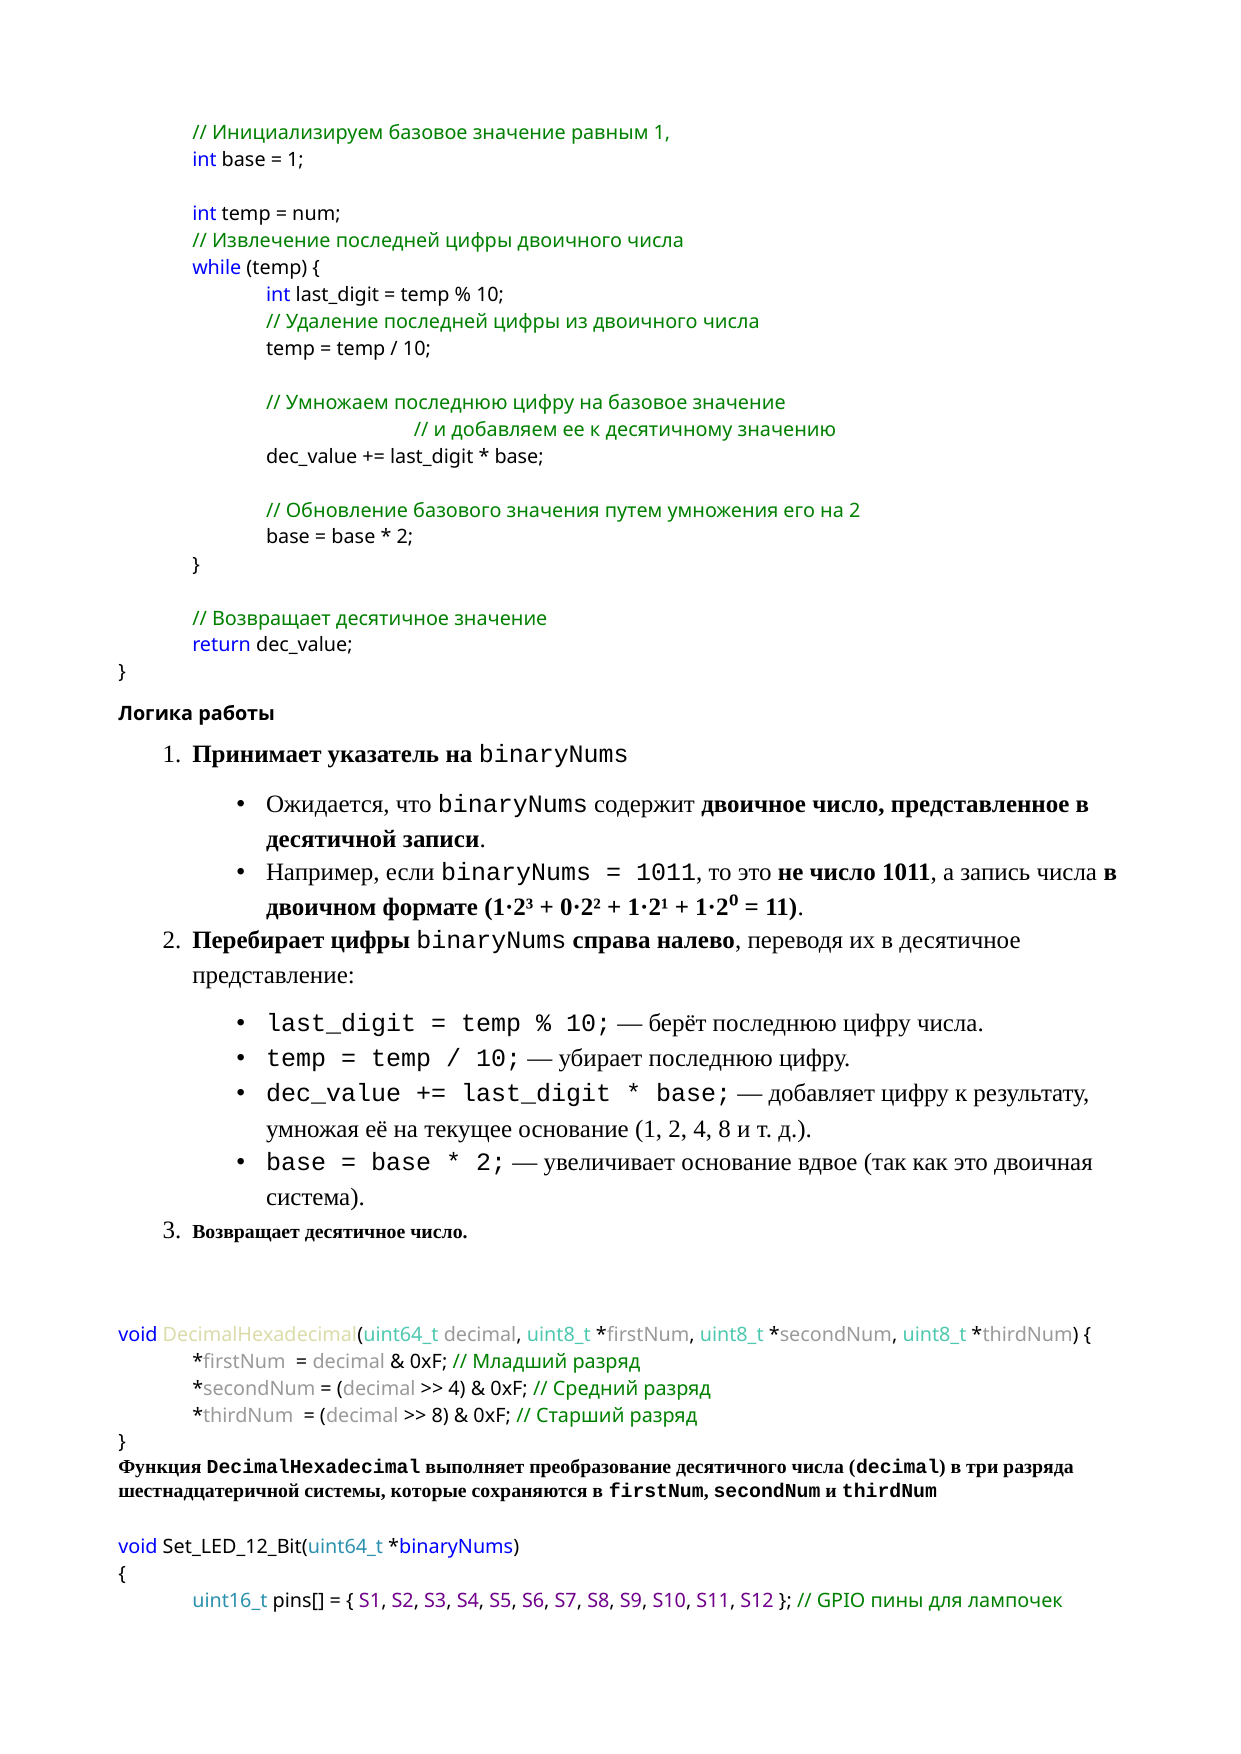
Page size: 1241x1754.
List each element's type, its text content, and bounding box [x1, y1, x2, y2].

text uint16_t pins[] = { S1, S2, S3, S4, S5, S6, S7, S8, S9, S10, S11, S12 }; // GPIO пины для лампочек [118, 1586, 1122, 1613]
list dec_value += last_digit * base; — добавляет цифру к результату, умножая её на текущее основание (1, 2, 4, 8 и т. д.). [236, 1078, 1122, 1142]
text *secondNum = (decimal >> 4) & 0xF; // Средний разряд [118, 1374, 1122, 1401]
text Функция DecimalHexadecimal выполняет преобразование десятичного числа (decimal) в три разряда шестнадцатеричной системы, которые сохраняются в firstNum, secondNum и thirdNum [118, 1455, 1122, 1503]
text return dec_value; [118, 631, 1122, 658]
text } [118, 1428, 1122, 1455]
list Ожидается, что binaryNums содержит двоичное число, представленное в десятичной записи. [236, 789, 1122, 853]
text // Удаление последней цифры из двоичного числа [118, 307, 1122, 334]
list temp = temp / 10; — убирает последнюю цифру. [236, 1043, 1122, 1074]
text // Обновление базового значения путем умножения его на 2 [118, 496, 1122, 523]
text while (temp) { [118, 253, 1122, 280]
list Принимает указатель на binaryNums [162, 739, 1122, 769]
text int temp = num; [118, 199, 1122, 226]
text int base = 1; [118, 145, 1122, 172]
list last_digit = temp % 10; — берёт последнюю цифру числа. [236, 1008, 1122, 1038]
text void Set_LED_12_Bit(uint64_t *binaryNums) [118, 1532, 1122, 1559]
text *firstNum = decimal & 0xF; // Младший разряд [118, 1347, 1122, 1374]
text *thirdNum = (decimal >> 8) & 0xF; // Старший разряд [118, 1401, 1122, 1428]
text { [118, 1559, 1122, 1586]
text // и добавляем ее к десятичному значению [118, 415, 1122, 442]
text int last_digit = temp % 10; [118, 280, 1122, 307]
text // Умножаем последнюю цифру на базовое значение [118, 388, 1122, 415]
text void DecimalHexadecimal(uint64_t decimal, uint8_t *firstNum, uint8_t *secondNum, uint8_t *thirdNum) { [118, 1320, 1122, 1347]
text temp = temp / 10; [118, 334, 1122, 361]
text base = base * 2; [118, 523, 1122, 550]
list Возвращает десятичное число. [162, 1215, 1122, 1243]
list Перебирает цифры binaryNums справа налево, переводя их в десятичное представление: [162, 925, 1122, 989]
text } [118, 550, 1122, 577]
text } [118, 658, 1122, 685]
list Например, если binaryNums = 1011, то это не число 1011, а запись числа в двоичном формате (1·2³ + 0·2² + 1·2¹ + 1·2⁰ = 11). [236, 857, 1122, 921]
text // Возвращает десятичное значение [118, 604, 1122, 631]
list base = base * 2; — увеличивает основание вдвое (так как это двоичная система). [236, 1147, 1122, 1211]
subtitle Логика работы [118, 699, 1122, 726]
text // Инициализируем базовое значение равным 1, [118, 118, 1122, 145]
text dec_value += last_digit * base; [118, 442, 1122, 469]
text // Извлечение последней цифры двоичного числа [118, 226, 1122, 253]
